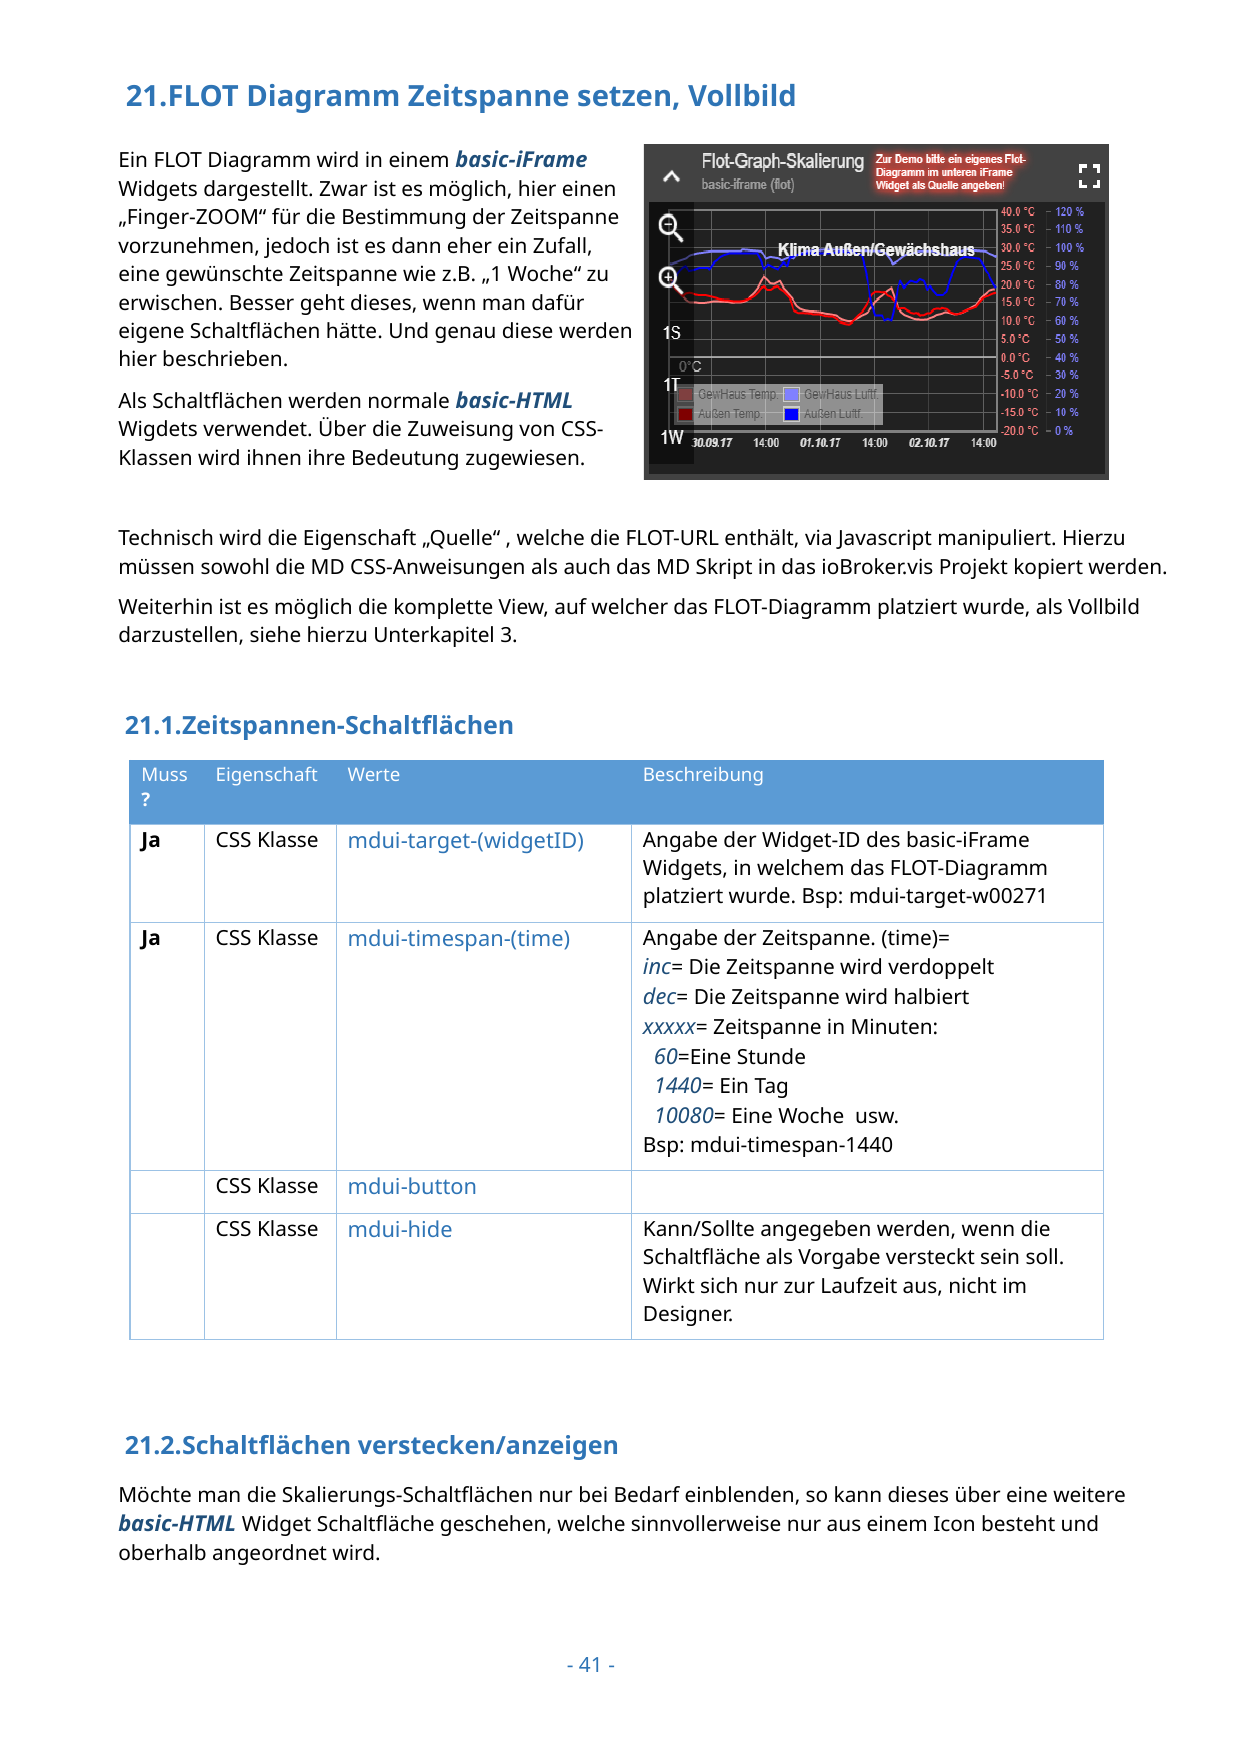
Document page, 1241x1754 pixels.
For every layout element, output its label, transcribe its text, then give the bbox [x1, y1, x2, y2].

table_header Muss? [131, 761, 204, 824]
subtitle Schaltflächen verstecken/anzeigen [118, 1428, 1169, 1462]
text Weiterhin ist es möglich die komplette View, auf welcher das FLOT-Diagramm platziert wurde, als Vollbild darzustellen, siehe hierzu Unterkapitel 3. [118, 592, 1169, 649]
table_header Werte [336, 761, 631, 824]
table_cell CSS Klasse [205, 1214, 336, 1339]
table_cell CSS Klasse [205, 825, 336, 922]
table_header [639, 144, 1123, 483]
table_cell [632, 1171, 1103, 1213]
table_header Beschreibung [631, 761, 1103, 824]
table_cell Angabe der Widget-ID des basic-iFrame Widgets, in welchem das FLOT-Diagramm platziert wurde. Bsp: mdui-target-w00271 [632, 825, 1103, 922]
table_cell CSS Klasse [205, 923, 336, 1170]
table_cell Kann/Sollte angegeben werden, wenn die Schaltfläche als Vorgabe versteckt sein soll. Wirkt sich nur zur Laufzeit aus, nicht im Designer. [632, 1214, 1103, 1339]
table_cell mdui-target-(widgetID) [337, 825, 631, 922]
table_cell CSS Klasse [205, 1171, 336, 1213]
table_cell mdui-timespan-(time) [337, 923, 631, 1170]
table_cell mdui-hide [337, 1214, 631, 1339]
table_cell [131, 1214, 204, 1339]
table_cell mdui-button [337, 1171, 631, 1213]
table_cell Ja [131, 923, 204, 1170]
subtitle Zeitspannen-Schaltflächen [118, 708, 1169, 742]
text Technisch wird die Eigenschaft „Quelle“ , welche die FLOT-URL enthält, via Javascript manipuliert. Hierzu müssen sowohl die MD CSS-Anweisungen als auch das MD Skript in das ioBroker.vis Projekt kopiert werden. [118, 523, 1169, 580]
table_header Eigenschaft [204, 761, 336, 824]
text Möchte man die Skalierungs-Schaltflächen nur bei Bedarf einblenden, so kann dieses über eine weitere basic-HTML Widget Schaltfläche geschehen, welche sinnvollerweise nur aus einem Icon besteht und oberhalb angeordnet wird. [118, 1480, 1169, 1566]
table_header Ein FLOT Diagramm wird in einem basic-iFrame Widgets dargestellt. Zwar ist es möglich, hier einen „Finger-ZOOM“ für die Bestimmung der Zeitspanne vorzunehmen, jedoch ist es dann eher ein Zufall, eine gewünschte Zeitspanne wie z.B. „1 Woche“ zu erwischen. Besser geht dieses, wenn man dafür eigene Schaltflächen hätte. Und genau diese werden hier beschrieben. Als Schaltflächen werden normale basic-HTML Wigdets verwendet. Über die Zuweisung von CSS-Klassen wird ihnen ihre Bedeutung zugewiesen. [118, 144, 638, 483]
table_cell Ja [131, 825, 204, 922]
subtitle FLOT Diagramm Zeitspanne setzen, Vollbild [118, 75, 1169, 115]
table_cell Angabe der Zeitspanne. (time)= inc= Die Zeitspanne wird verdoppelt dec= Die Zeitspanne wird halbiert xxxxx= Zeitspanne in Minuten: 60=Eine Stunde 1440= Ein Tag 10080= Eine Woche usw. Bsp: mdui-timespan-1440 [632, 923, 1103, 1170]
picture [643, 144, 1109, 480]
table_cell [131, 1171, 204, 1213]
